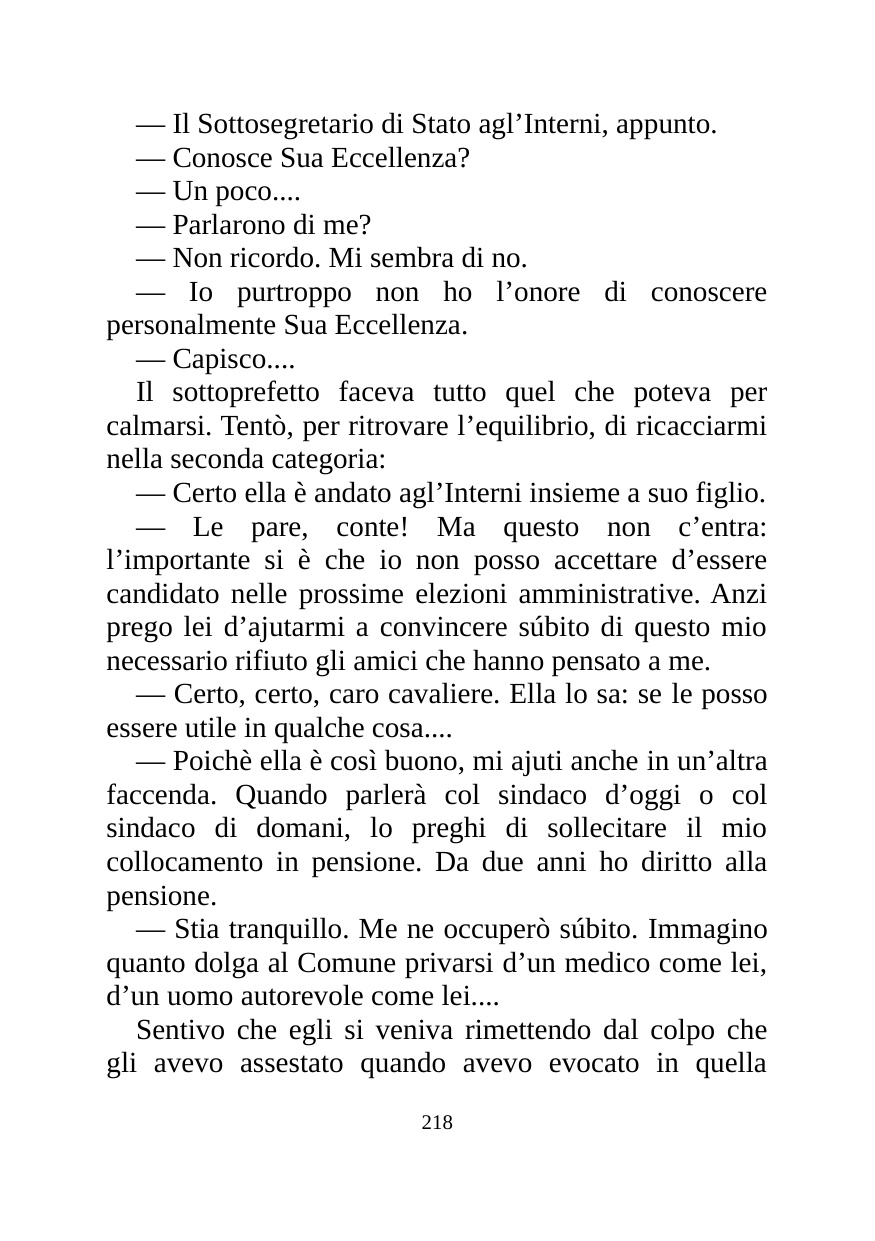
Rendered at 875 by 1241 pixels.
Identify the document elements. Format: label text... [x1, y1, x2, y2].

text — Certo, certo, caro cavaliere. Ella lo sa: se le posso essere utile in qualche cosa.... [106, 676, 768, 743]
text — Capisco.... [106, 341, 768, 374]
text — Conosce Sua Eccellenza? [106, 140, 768, 173]
text — Il Sottosegretario di Stato agl’Interni, appunto. [106, 106, 768, 140]
text — Un poco.... [106, 173, 768, 207]
text — Io purtroppo non ho l’onore di conoscere personalmente Sua Eccellenza. [106, 274, 768, 341]
text — Poichè ella è così buono, mi ajuti anche in un’altra faccenda. Quando parlerà col sindaco d’oggi o col sindaco di domani, lo preghi di sollecitare il mio collocamento in pensione. Da due anni ho diritto alla pensione. [106, 743, 768, 911]
text — Stia tranquillo. Me ne occuperò súbito. Immagino quanto dolga al Comune privarsi d’un medico come lei, d’un uomo autorevole come lei.... [106, 911, 768, 1012]
text — Certo ella è andato agl’Interni insieme a suo figlio. [106, 475, 768, 509]
text — Parlarono di me? [106, 207, 768, 240]
text Sentivo che egli si veniva rimettendo dal colpo che gli avevo assestato quando avevo evocato in quella [106, 1012, 768, 1079]
text — Le pare, conte! Ma questo non c’entra: l’importante si è che io non posso accettare d’essere candidato nelle prossime elezioni amministrative. Anzi prego lei d’ajutarmi a convincere súbito di questo mio necessario rifiuto gli amici che hanno pensato a me. [106, 509, 768, 676]
text Il sottoprefetto faceva tutto quel che poteva per calmarsi. Tentò, per ritrovare l’equilibrio, di ricacciarmi nella seconda categoria: [106, 374, 768, 475]
text — Non ricordo. Mi sembra di no. [106, 240, 768, 274]
